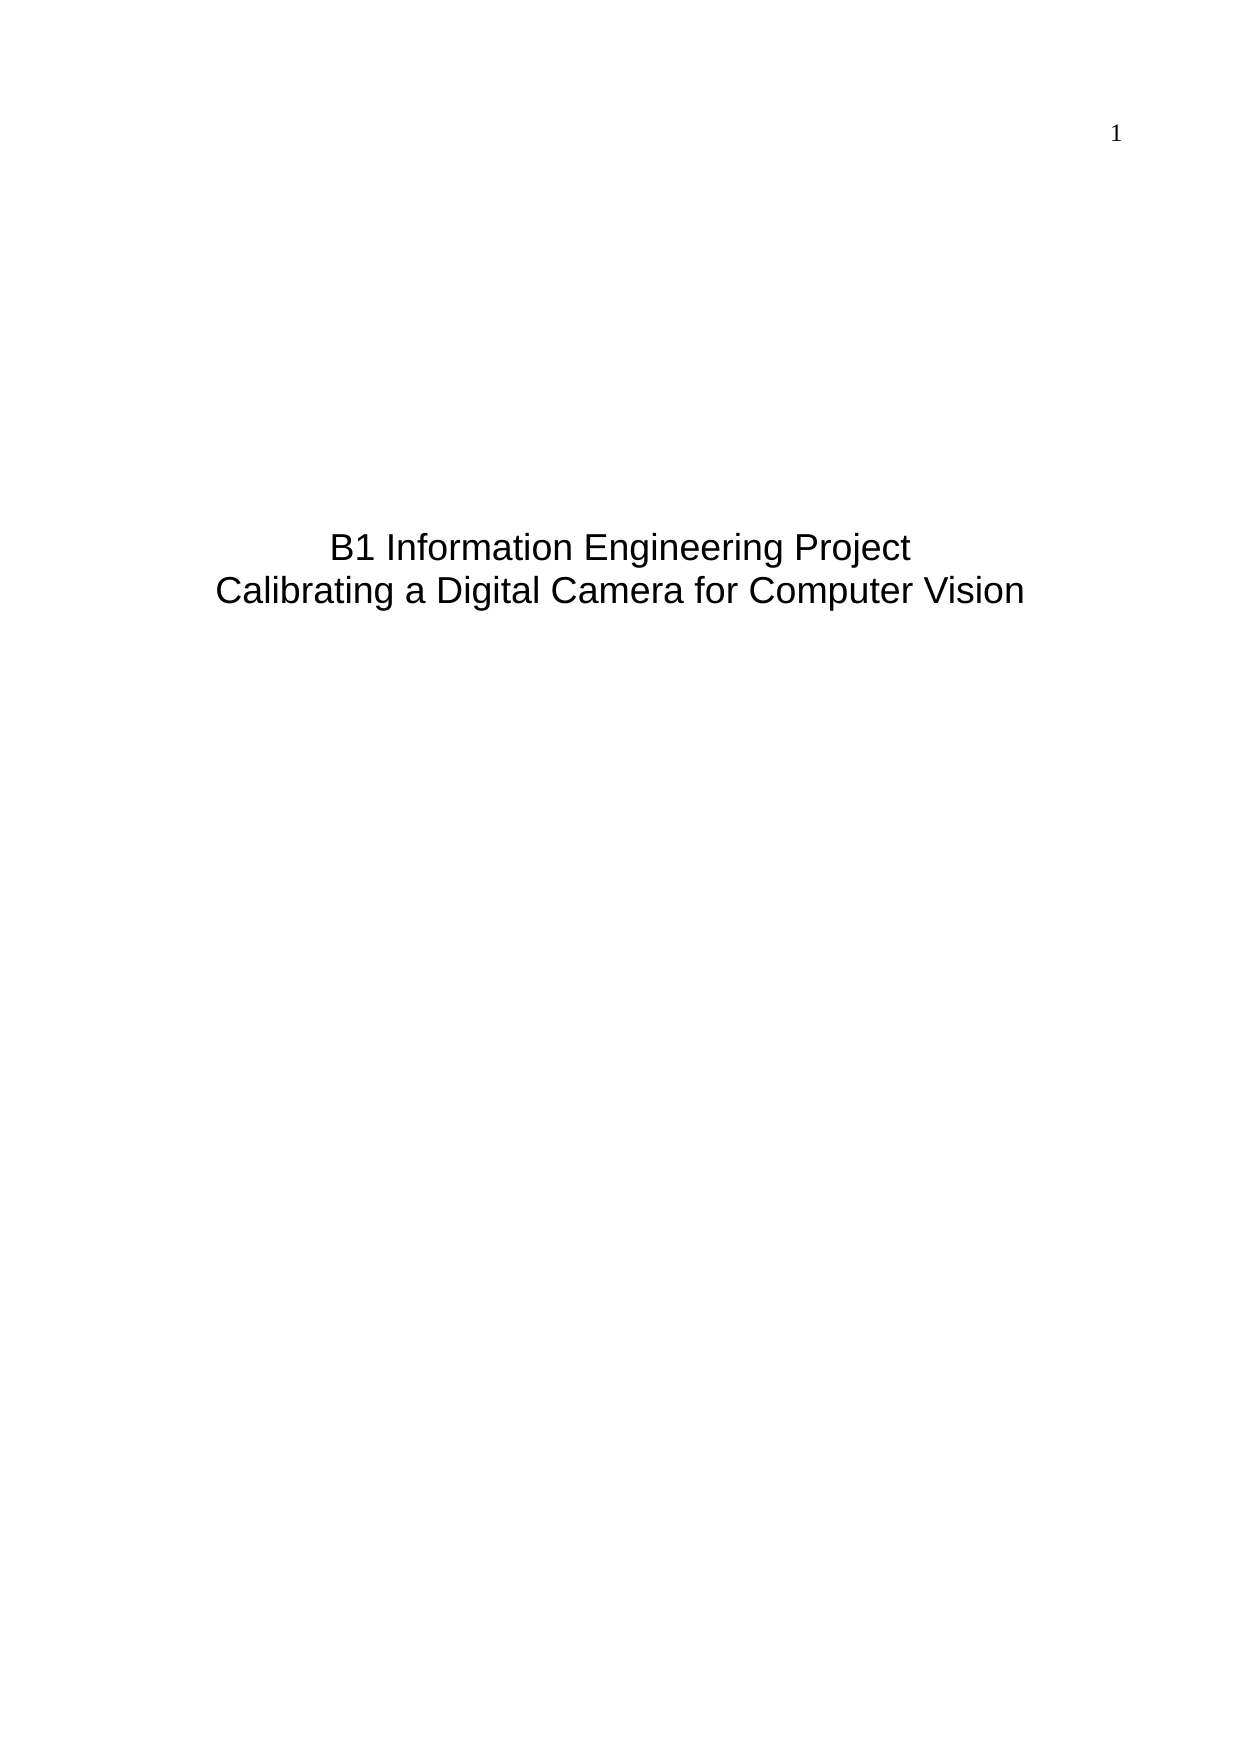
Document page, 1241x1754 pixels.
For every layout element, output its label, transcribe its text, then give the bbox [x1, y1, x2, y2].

text Calibrating a Digital Camera for Computer Vision [118, 568, 1122, 611]
text B1 Information Engineering Project [118, 525, 1122, 568]
